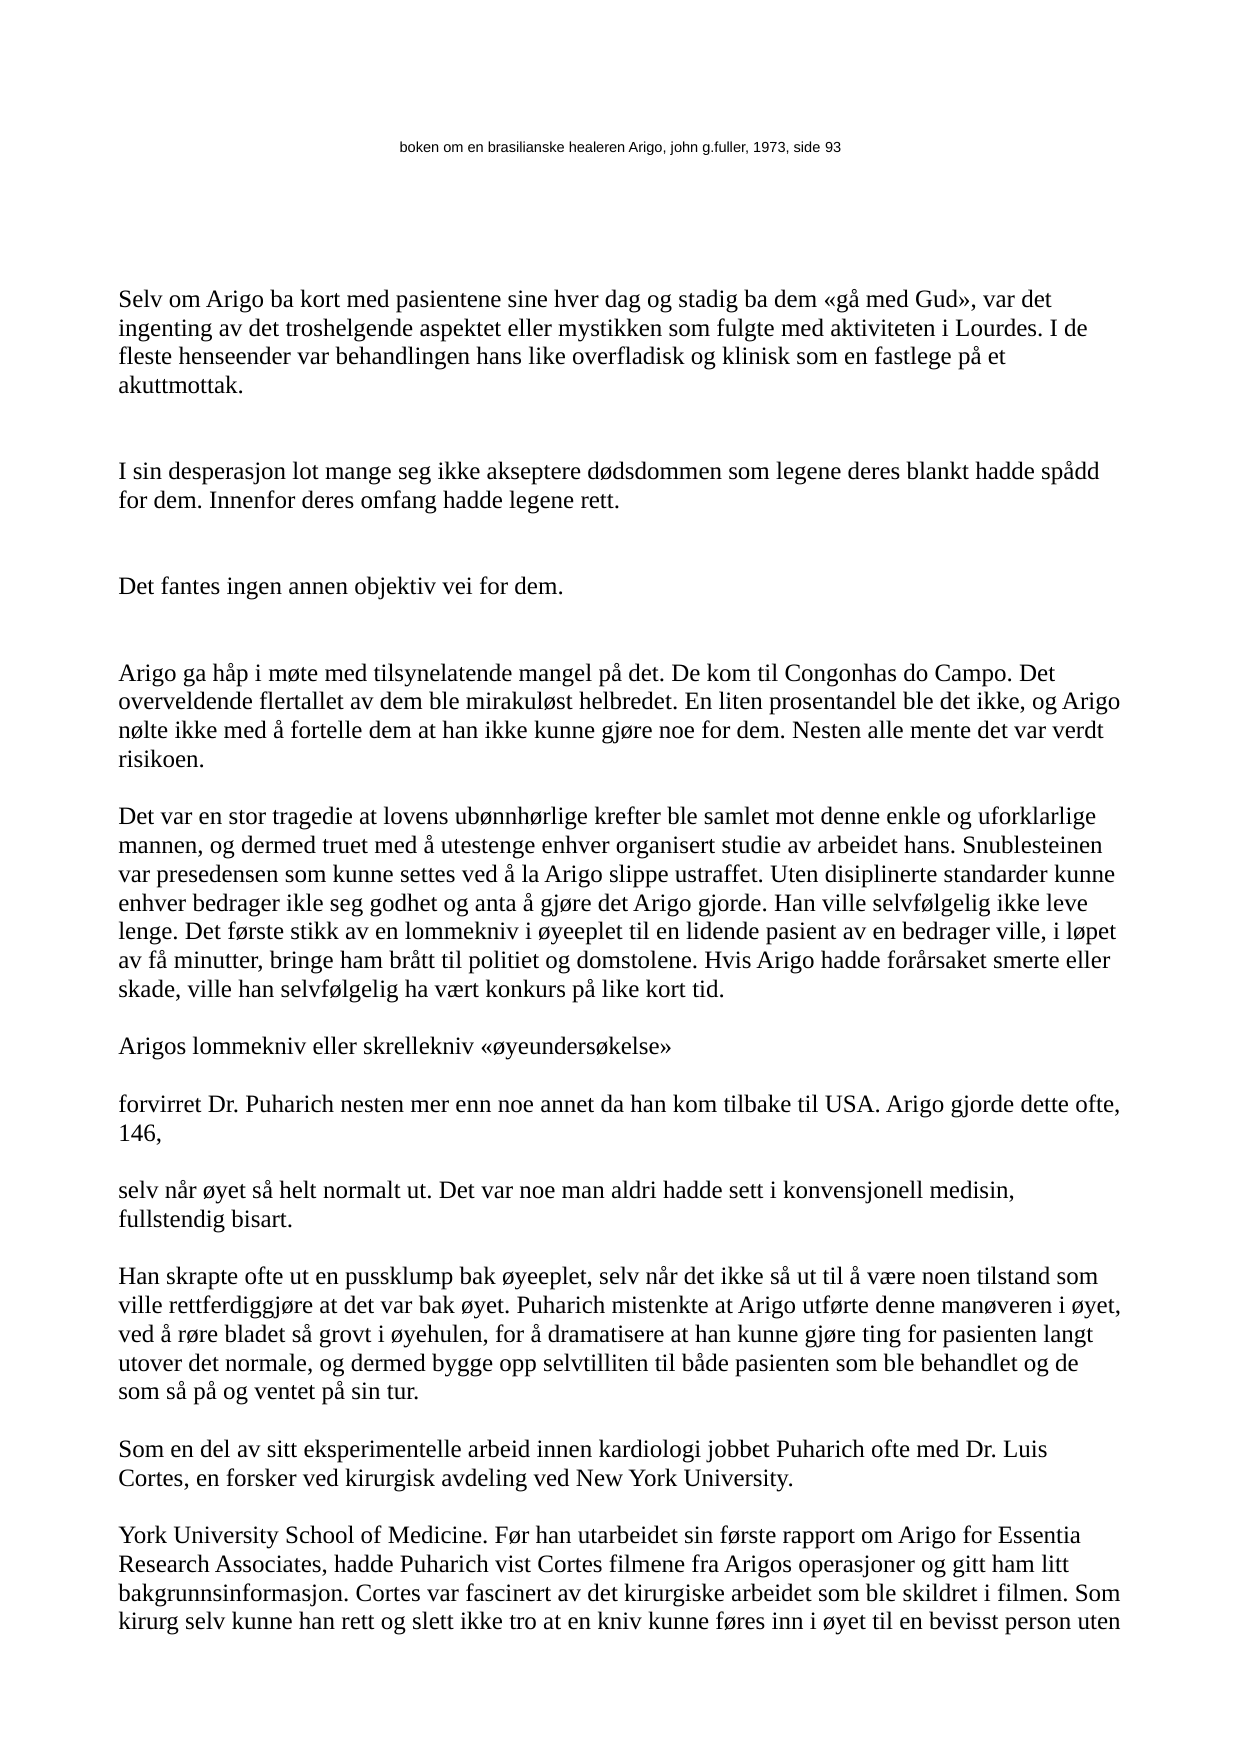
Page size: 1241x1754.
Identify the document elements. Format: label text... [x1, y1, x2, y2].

text forvirret Dr. Puharich nesten mer enn noe annet da han kom tilbake til USA. Arigo gjorde dette ofte, 146, [118, 1089, 1122, 1146]
text Som en del av sitt eksperimentelle arbeid innen kardiologi jobbet Puharich ofte med Dr. Luis Cortes, en forsker ved kirurgisk avdeling ved New York University. [118, 1434, 1122, 1491]
text Arigos lommekniv eller skrellekniv «øyeundersøkelse» [118, 1031, 1122, 1060]
text Arigo ga håp i møte med tilsynelatende mangel på det. De kom til Congonhas do Campo. Det overveldende flertallet av dem ble mirakuløst helbredet. En liten prosentandel ble det ikke, og Arigo nølte ikke med å fortelle dem at han ikke kunne gjøre noe for dem. Nesten alle mente det var verdt risikoen. [118, 658, 1122, 773]
text Det fantes ingen annen objektiv vei for dem. [118, 571, 1122, 600]
text Det var en stor tragedie at lovens ubønnhørlige krefter ble samlet mot denne enkle og uforklarlige mannen, og dermed truet med å utestenge enhver organisert studie av arbeidet hans. Snublesteinen var presedensen som kunne settes ved å la Arigo slippe ustraffet. Uten disiplinerte standarder kunne enhver bedrager ikle seg godhet og anta å gjøre det Arigo gjorde. Han ville selvfølgelig ikke leve lenge. Det første stikk av en lommekniv i øyeeplet til en lidende pasient av en bedrager ville, i løpet av få minutter, bringe ham brått til politiet og domstolene. Hvis Arigo hadde forårsaket smerte eller skade, ville han selvfølgelig ha vært konkurs på like kort tid. [118, 801, 1122, 1003]
text Selv om Arigo ba kort med pasientene sine hver dag og stadig ba dem «gå med Gud», var det ingenting av det troshelgende aspektet eller mystikken som fulgte med aktiviteten i Lourdes. I de fleste henseender var behandlingen hans like overfladisk og klinisk som en fastlege på et akuttmottak. [118, 284, 1122, 399]
text selv når øyet så helt normalt ut. Det var noe man aldri hadde sett i konvensjonell medisin, fullstendig bisart. [118, 1175, 1122, 1233]
text Han skrapte ofte ut en pussklump bak øyeeplet, selv når det ikke så ut til å være noen tilstand som ville rettferdiggjøre at det var bak øyet. Puharich mistenkte at Arigo utførte denne manøveren i øyet, ved å røre bladet så grovt i øyehulen, for å dramatisere at han kunne gjøre ting for pasienten langt utover det normale, og dermed bygge opp selvtilliten til både pasienten som ble behandlet og de som så på og ventet på sin tur. [118, 1261, 1122, 1405]
text York University School of Medicine. Før han utarbeidet sin første rapport om Arigo for Essentia Research Associates, hadde Puharich vist Cortes filmene fra Arigos operasjoner og gitt ham litt bakgrunnsinformasjon. Cortes var fascinert av det kirurgiske arbeidet som ble skildret i filmen. Som kirurg selv kunne han rett og slett ikke tro at en kniv kunne føres inn i øyet til en bevisst person uten [118, 1520, 1122, 1635]
text I sin desperasjon lot mange seg ikke akseptere dødsdommen som legene deres blankt hadde spådd for dem. Innenfor deres omfang hadde legene rett. [118, 456, 1122, 514]
